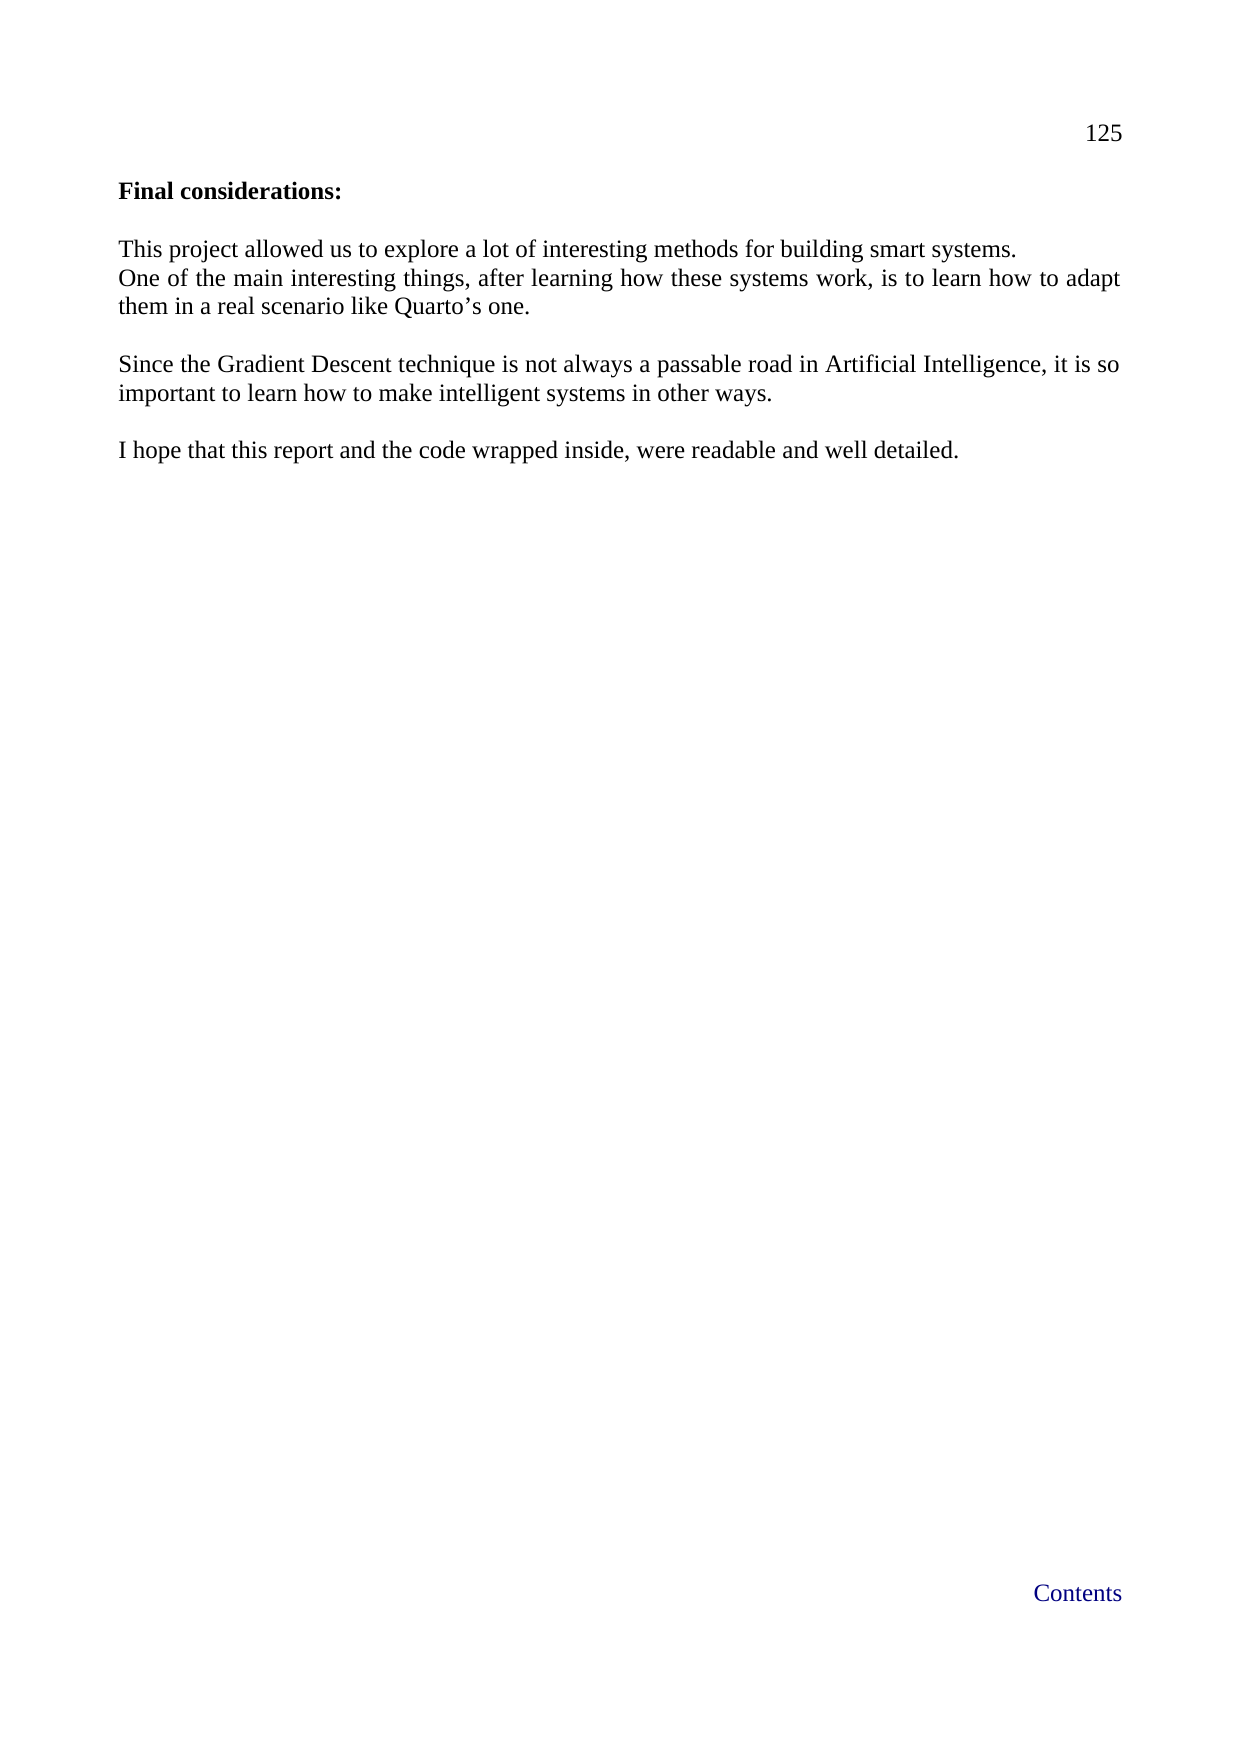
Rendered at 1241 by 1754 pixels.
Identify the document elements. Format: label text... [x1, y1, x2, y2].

text Final considerations: [118, 176, 1122, 205]
text I hope that this report and the code wrapped inside, were readable and well detailed. [118, 435, 1122, 464]
text Since the Gradient Descent technique is not always a passable road in Artificial Intelligence, it is so important to learn how to make intelligent systems in other ways. [118, 349, 1122, 406]
text This project allowed us to explore a lot of interesting methods for building smart systems. [118, 234, 1122, 263]
text One of the main interesting things, after learning how these systems work, is to learn how to adapt them in a real scenario like Quarto’s one. [118, 263, 1122, 320]
